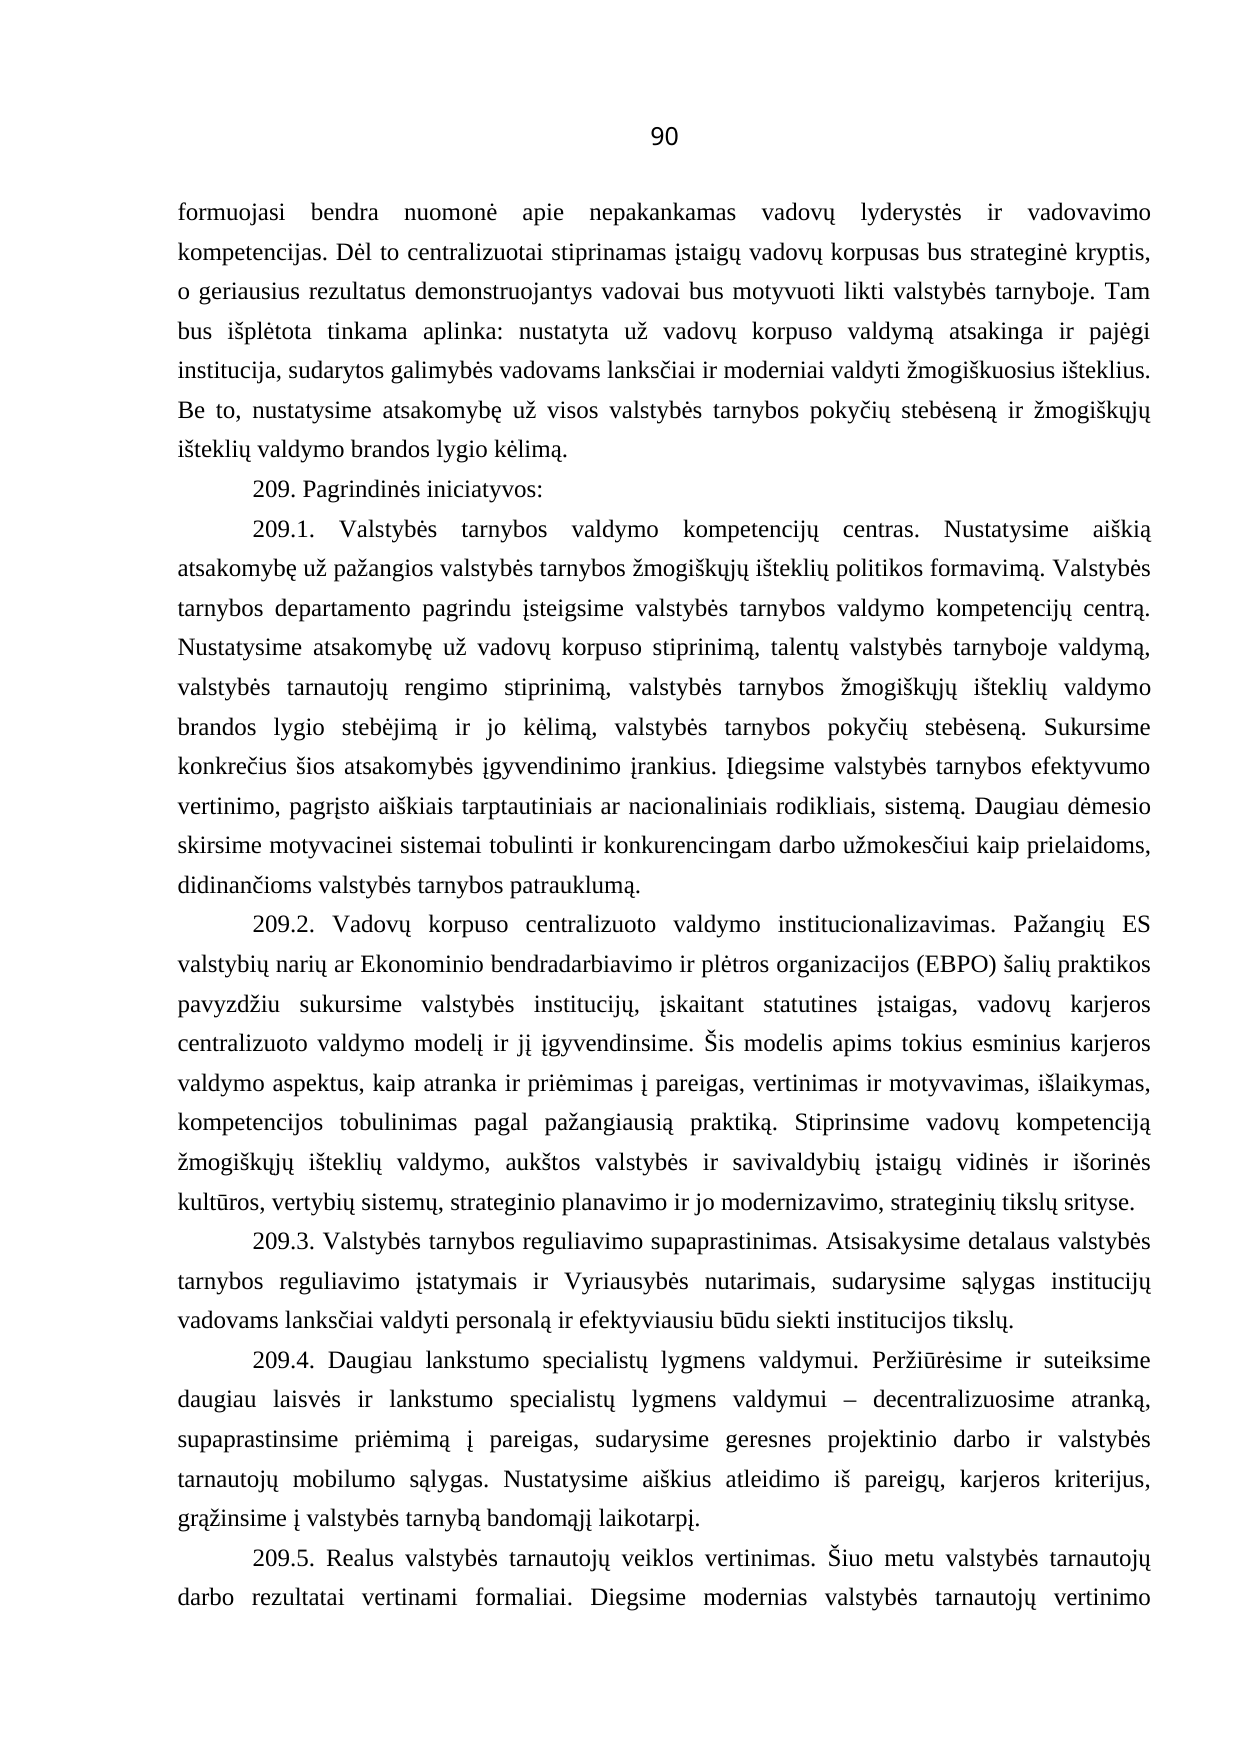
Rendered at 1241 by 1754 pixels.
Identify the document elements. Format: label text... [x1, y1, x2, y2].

text 209. Pagrindinės iniciatyvos: [177, 463, 1152, 503]
text 209.1. Valstybės tarnybos valdymo kompetencijų centras. Nustatysime aiškią atsakomybę už pažangios valstybės tarnybos žmogiškųjų išteklių politikos formavimą. Valstybės tarnybos departamento pagrindu įsteigsime valstybės tarnybos valdymo kompetencijų centrą. Nustatysime atsakomybę už vadovų korpuso stiprinimą, talentų valstybės tarnyboje valdymą, valstybės tarnautojų rengimo stiprinimą, valstybės tarnybos žmogiškųjų išteklių valdymo brandos lygio stebėjimą ir jo kėlimą, valstybės tarnybos pokyčių stebėseną. Sukursime konkrečius šios atsakomybės įgyvendinimo įrankius. Įdiegsime valstybės tarnybos efektyvumo vertinimo, pagrįsto aiškiais tarptautiniais ar nacionaliniais rodikliais, sistemą. Daugiau dėmesio skirsime motyvacinei sistemai tobulinti ir konkurencingam darbo užmokesčiui kaip prielaidoms, didinančioms valstybės tarnybos patrauklumą. [177, 503, 1152, 899]
text 209.4. Daugiau lankstumo specialistų lygmens valdymui. Peržiūrėsime ir suteiksime daugiau laisvės ir lankstumo specialistų lygmens valdymui – decentralizuosime atranką, supaprastinsime priėmimą į pareigas, sudarysime geresnes projektinio darbo ir valstybės tarnautojų mobilumo sąlygas. Nustatysime aiškius atleidimo iš pareigų, karjeros kriterijus, grąžinsime į valstybės tarnybą bandomąjį laikotarpį. [177, 1334, 1152, 1532]
text 209.3. Valstybės tarnybos reguliavimo supaprastinimas. Atsisakysime detalaus valstybės tarnybos reguliavimo įstatymais ir Vyriausybės nutarimais, sudarysime sąlygas institucijų vadovams lanksčiai valdyti personalą ir efektyviausiu būdu siekti institucijos tikslų. [177, 1215, 1152, 1334]
text 209.5. Realus valstybės tarnautojų veiklos vertinimas. Šiuo metu valstybės tarnautojų darbo rezultatai vertinami formaliai. Diegsime modernias valstybės tarnautojų vertinimo [177, 1532, 1152, 1611]
text 209.2. Vadovų korpuso centralizuoto valdymo institucionalizavimas. Pažangių ES valstybių narių ar Ekonominio bendradarbiavimo ir plėtros organizacijos (EBPO) šalių praktikos pavyzdžiu sukursime valstybės institucijų, įskaitant statutines įstaigas, vadovų karjeros centralizuoto valdymo modelį ir jį įgyvendinsime. Šis modelis apims tokius esminius karjeros valdymo aspektus, kaip atranka ir priėmimas į pareigas, vertinimas ir motyvavimas, išlaikymas, kompetencijos tobulinimas pagal pažangiausią praktiką. Stiprinsime vadovų kompetenciją žmogiškųjų išteklių valdymo, aukštos valstybės ir savivaldybių įstaigų vidinės ir išorinės kultūros, vertybių sistemų, strateginio planavimo ir jo modernizavimo, strateginių tikslų srityse. [177, 899, 1152, 1215]
text formuojasi bendra nuomonė apie nepakankamas vadovų lyderystės ir vadovavimo kompetencijas. Dėl to centralizuotai stiprinamas įstaigų vadovų korpusas bus strateginė kryptis, o geriausius rezultatus demonstruojantys vadovai bus motyvuoti likti valstybės tarnyboje. Tam bus išplėtota tinkama aplinka: nustatyta už vadovų korpuso valdymą atsakinga ir pajėgi institucija, sudarytos galimybės vadovams lanksčiai ir moderniai valdyti žmogiškuosius išteklius. Be to, nustatysime atsakomybę už visos valstybės tarnybos pokyčių stebėseną ir žmogiškųjų išteklių valdymo brandos lygio kėlimą. [177, 186, 1152, 463]
